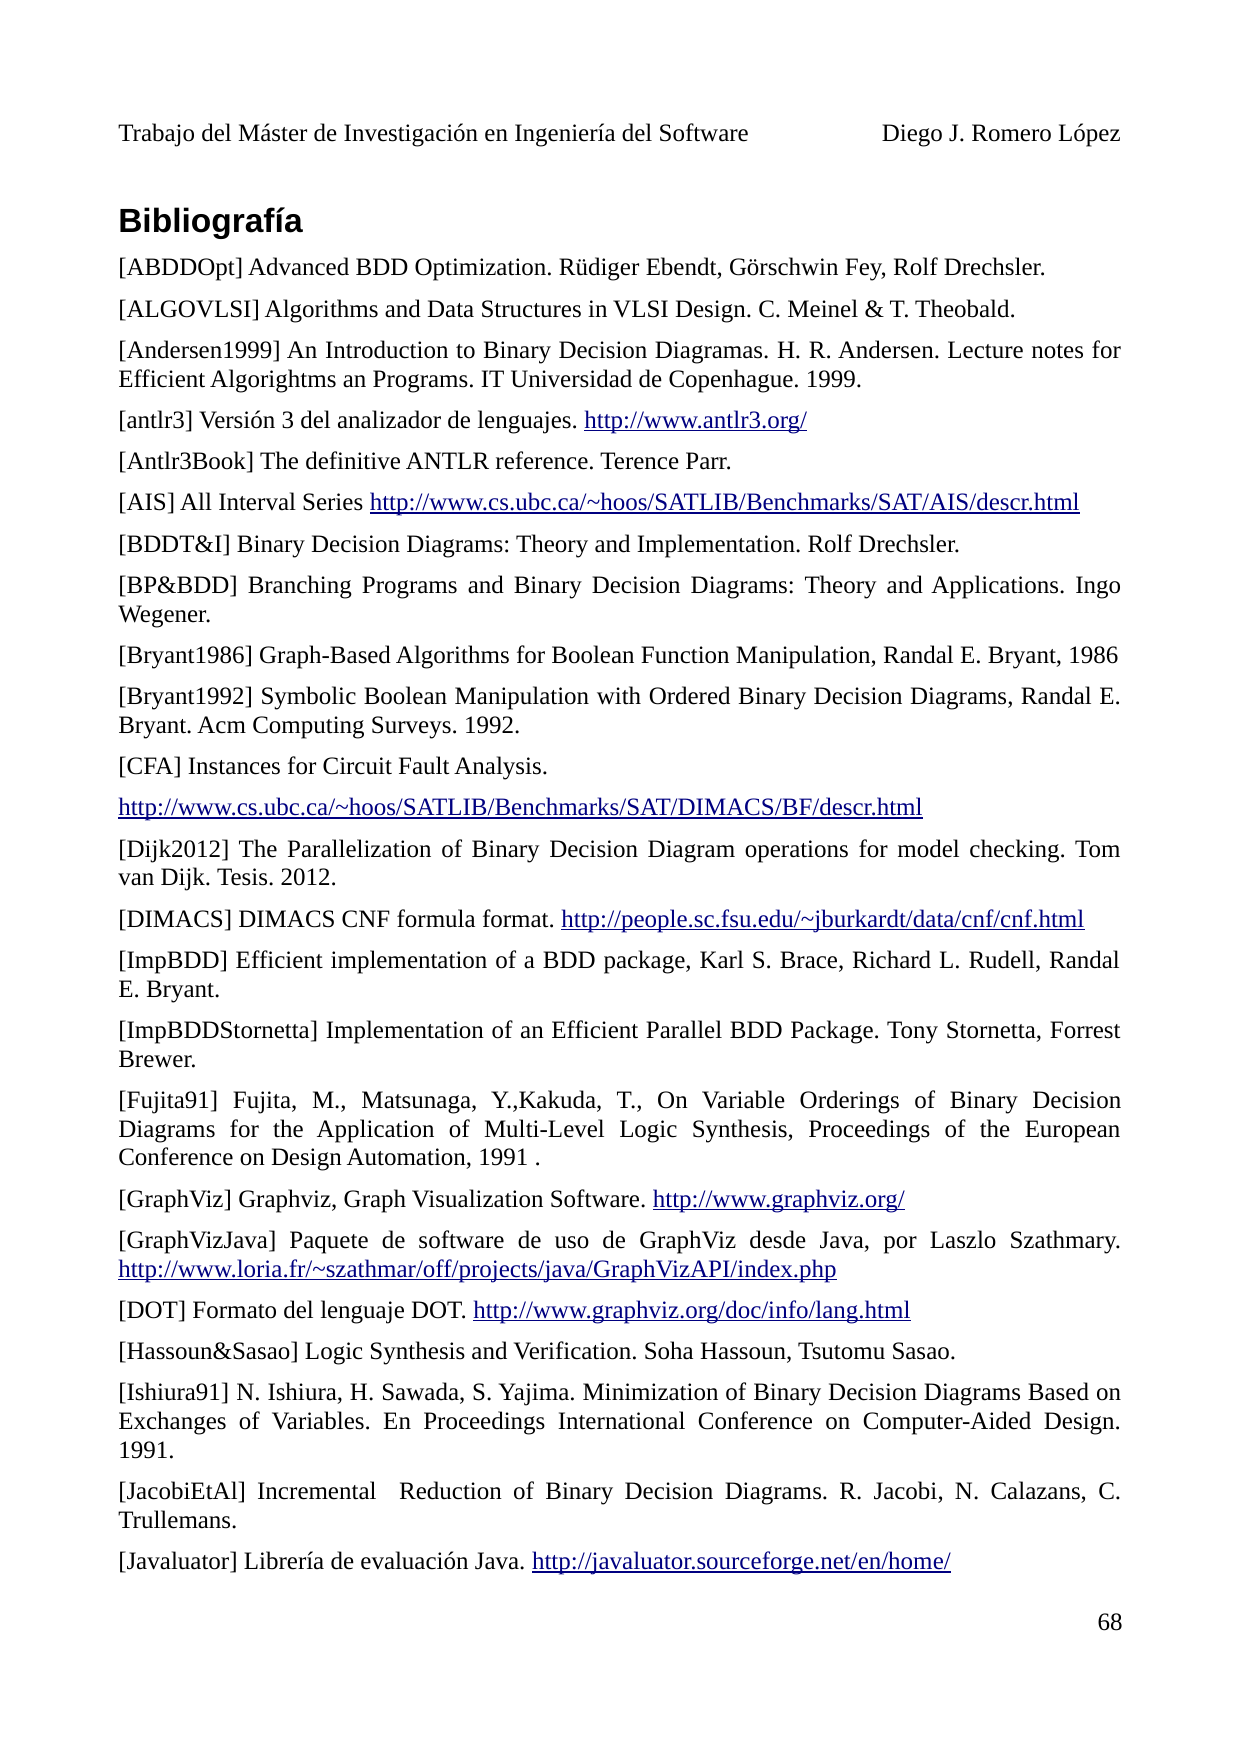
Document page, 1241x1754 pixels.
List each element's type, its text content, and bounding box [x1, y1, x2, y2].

subtitle Bibliografía [118, 201, 1122, 240]
text [AIS] All Interval Series http://www.cs.ubc.ca/~hoos/SATLIB/Benchmarks/SAT/AIS/descr.html [118, 487, 1122, 516]
text [GraphViz] Graphviz, Graph Visualization Software. http://www.graphviz.org/ [118, 1184, 1122, 1212]
text [Bryant1992] Symbolic Boolean Manipulation with Ordered Binary Decision Diagrams, Randal E. Bryant. Acm Computing Surveys. 1992. [118, 681, 1122, 739]
text [Dijk2012] The Parallelization of Binary Decision Diagram operations for model checking. Tom van Dijk. Tesis. 2012. [118, 834, 1122, 891]
text [ImpBDDStornetta] Implementation of an Efficient Parallel BDD Package. Tony Stornetta, Forrest Brewer. [118, 1015, 1122, 1072]
text [Hassoun&Sasao] Logic Synthesis and Verification. Soha Hassoun, Tsutomu Sasao. [118, 1336, 1122, 1365]
text [DIMACS] DIMACS CNF formula format. http://people.sc.fsu.edu/~jburkardt/data/cnf/cnf.html [118, 904, 1122, 932]
text [BDDT&I] Binary Decision Diagrams: Theory and Implementation. Rolf Drechsler. [118, 529, 1122, 557]
text [Andersen1999] An Introduction to Binary Decision Diagramas. H. R. Andersen. Lecture notes for Efficient Algorightms an Programs. IT Universidad de Copenhague. 1999. [118, 335, 1122, 392]
text [ALGOVLSI] Algorithms and Data Structures in VLSI Design. C. Meinel & T. Theobald. [118, 294, 1122, 322]
text [CFA] Instances for Circuit Fault Analysis. [118, 751, 1122, 780]
text [Antlr3Book] The definitive ANTLR reference. Terence Parr. [118, 446, 1122, 475]
text [GraphVizJava] Paquete de software de uso de GraphViz desde Java, por Laszlo Szathmary. http://www.loria.fr/~szathmar/off/projects/java/GraphVizAPI/index.php [118, 1225, 1122, 1282]
text [antlr3] Versión 3 del analizador de lenguajes. http://www.antlr3.org/ [118, 405, 1122, 434]
text [Ishiura91] N. Ishiura, H. Sawada, S. Yajima. Minimization of Binary Decision Diagrams Based on Exchanges of Variables. En Proceedings International Conference on Computer-Aided Design. 1991. [118, 1377, 1122, 1464]
text http://www.cs.ubc.ca/~hoos/SATLIB/Benchmarks/SAT/DIMACS/BF/descr.html [118, 792, 1122, 821]
text [Javaluator] Librería de evaluación Java. http://javaluator.sourceforge.net/en/home/ [118, 1546, 1122, 1575]
text [DOT] Formato del lenguaje DOT. http://www.graphviz.org/doc/info/lang.html [118, 1295, 1122, 1324]
text [BP&BDD] Branching Programs and Binary Decision Diagrams: Theory and Applications. Ingo Wegener. [118, 570, 1122, 627]
text [ABDDOpt] Advanced BDD Optimization. Rüdiger Ebendt, Görschwin Fey, Rolf Drechsler. [118, 252, 1122, 281]
text [Bryant1986] Graph-Based Algorithms for Boolean Function Manipulation, Randal E. Bryant, 1986 [118, 640, 1122, 669]
text [ImpBDD] Efficient implementation of a BDD package, Karl S. Brace, Richard L. Rudell, Randal E. Bryant. [118, 945, 1122, 1002]
text [Fujita91] Fujita, M., Matsunaga, Y.,Kakuda, T., On Variable Orderings of Binary Decision Diagrams for the Application of Multi-Level Logic Synthesis, Proceedings of the European Conference on Design Automation, 1991 . [118, 1085, 1122, 1171]
text [JacobiEtAl] Incremental Reduction of Binary Decision Diagrams. R. Jacobi, N. Calazans, C. Trullemans. [118, 1476, 1122, 1534]
